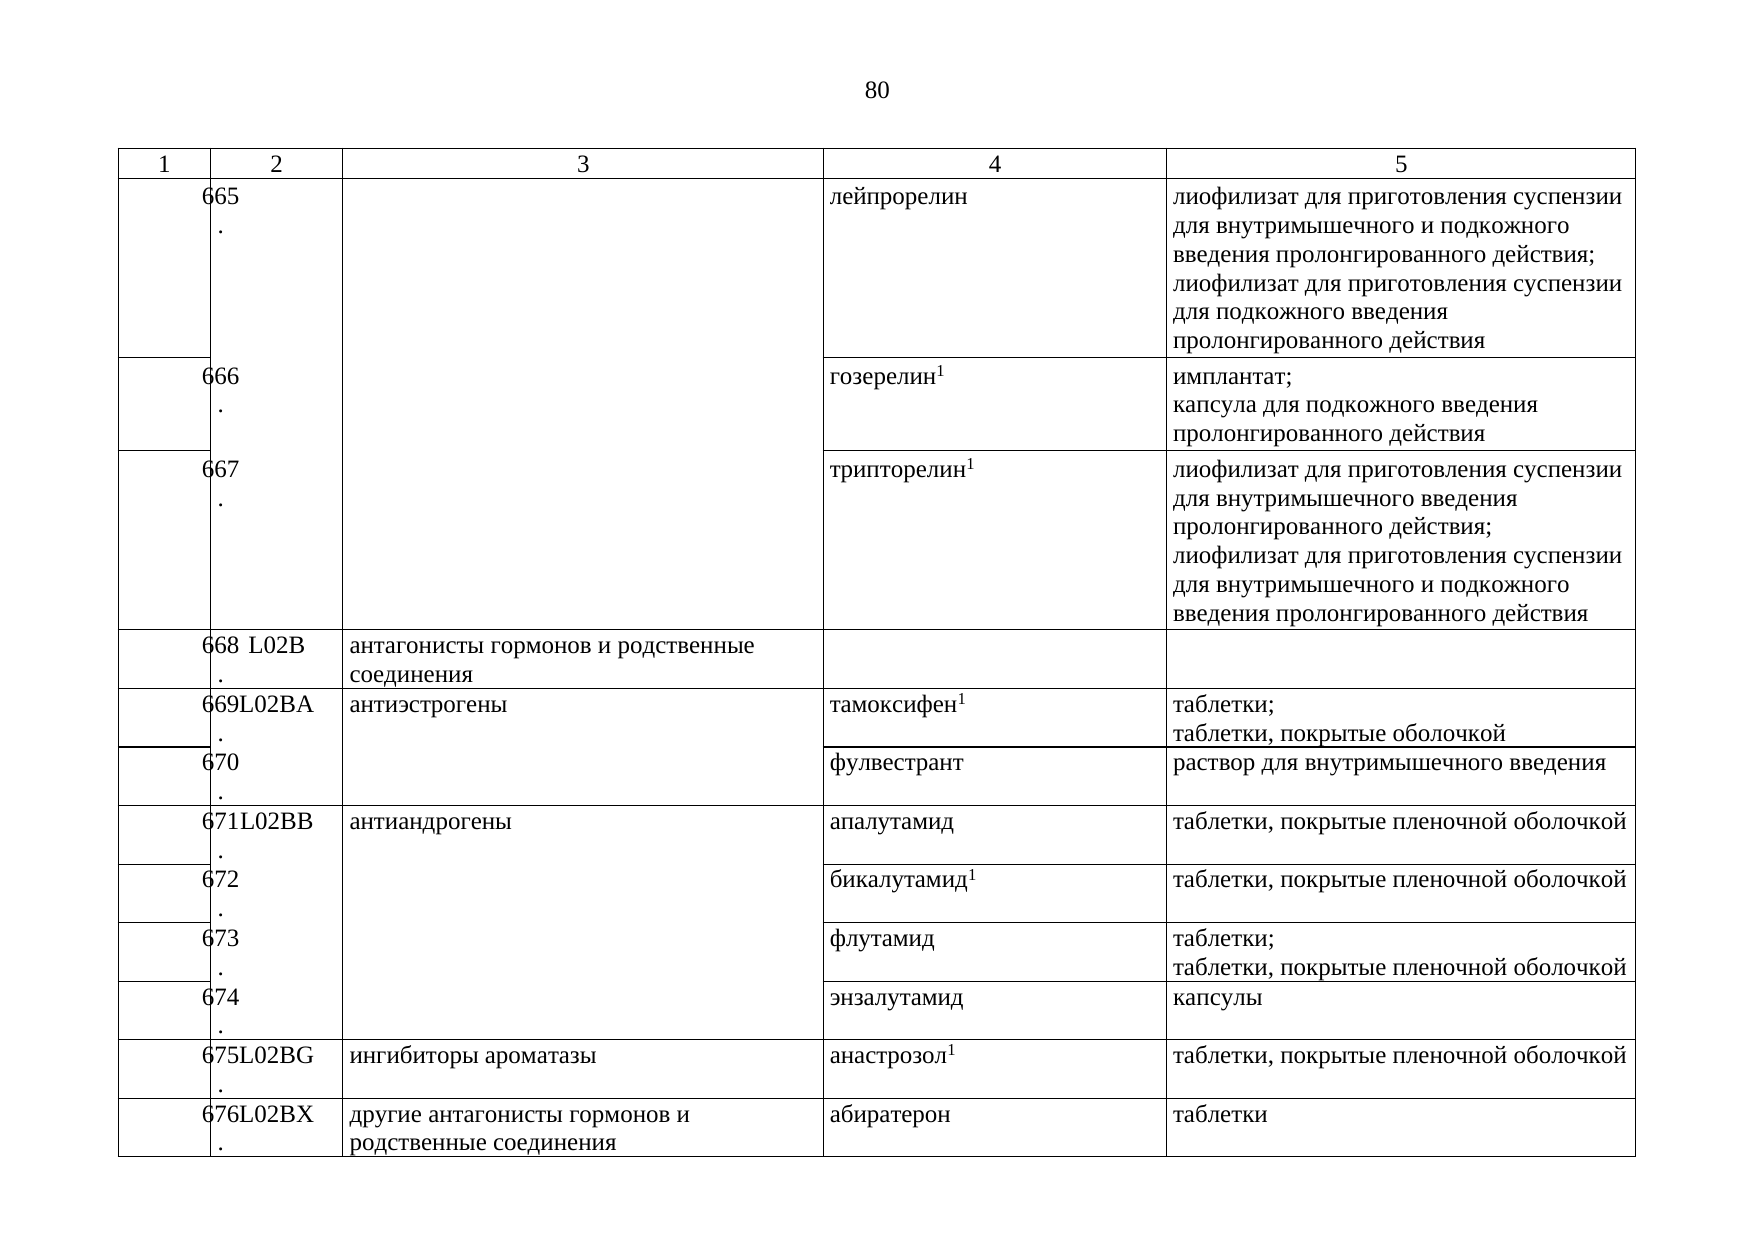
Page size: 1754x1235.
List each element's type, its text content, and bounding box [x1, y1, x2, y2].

table_cell энзалутамид [824, 982, 1166, 1039]
table_cell таблетки, покрытые пленочной оболочкой [1167, 865, 1635, 922]
table_header 1 [119, 149, 210, 177]
table_cell [824, 630, 1166, 688]
table_cell таблетки, покрытые пленочной оболочкой [1167, 806, 1635, 863]
table_cell [119, 1099, 210, 1156]
table_cell антиандрогены [343, 806, 823, 1039]
table_cell [204, 755, 210, 769]
table_header 3 [343, 149, 823, 177]
table_cell лейпрорелин [824, 179, 1166, 357]
table_cell [211, 179, 342, 357]
table_cell L02BX [211, 1099, 342, 1156]
table_cell [119, 689, 210, 746]
table_cell [119, 1040, 210, 1098]
table_cell гозерелин1 [824, 358, 1166, 450]
table_header 4 [824, 149, 1166, 177]
table_cell таблетки; таблетки, покрытые оболочкой [1167, 689, 1635, 746]
table_cell [343, 357, 823, 450]
table_cell бикалутамид1 [824, 865, 1166, 922]
table_cell [204, 872, 210, 886]
table_cell лиофилизат для приготовления суспензии для внутримышечного и подкожного введения пролонгированного действия; лиофилизат для приготовления суспензии для подкожного введения пролонгированного действия [1167, 179, 1635, 357]
table_cell имплантат; капсула для подкожного введения пролонгированного действия [1167, 358, 1635, 450]
table_cell трипторелин1 [824, 451, 1166, 629]
table_cell [204, 189, 210, 203]
table_cell [119, 179, 210, 357]
table_cell капсулы [1167, 982, 1635, 1039]
table_cell [343, 746, 823, 805]
table_cell абиратерон [824, 1099, 1166, 1156]
table_cell [204, 462, 210, 476]
table_cell [211, 357, 342, 450]
table_cell [119, 806, 210, 863]
table_cell флутамид [824, 923, 1166, 981]
table_cell другие антагонисты гормонов и родственные соединения [343, 1099, 823, 1156]
table_cell [204, 369, 210, 383]
table_cell [119, 865, 210, 922]
table_cell L02BB [211, 806, 342, 1039]
table_cell L02B [211, 630, 342, 688]
table_cell антагонисты гормонов и родственные соединения [343, 630, 823, 688]
table_cell L02BG [211, 1040, 342, 1098]
table_cell таблетки [1167, 1099, 1635, 1156]
table_cell [204, 931, 210, 945]
table_cell [119, 982, 210, 1039]
table_cell ингибиторы ароматазы [343, 1040, 823, 1098]
table_cell [119, 923, 210, 981]
table_cell раствор для внутримышечного введения [1167, 748, 1635, 805]
table_cell [204, 814, 210, 828]
table_cell апалутамид [824, 806, 1166, 863]
table_cell [204, 990, 210, 1004]
table_cell L02BA [211, 689, 342, 746]
table_cell [1167, 630, 1635, 688]
table_header 5 [1167, 149, 1635, 177]
table_cell лиофилизат для приготовления суспензии для внутримышечного введения пролонгированного действия; лиофилизат для приготовления суспензии для внутримышечного и подкожного введения пролонгированного действия [1167, 451, 1635, 629]
table_cell [119, 748, 210, 805]
table_cell таблетки; таблетки, покрытые пленочной оболочкой [1167, 923, 1635, 981]
table_cell [343, 179, 823, 357]
table_cell [119, 451, 210, 629]
table_cell [211, 450, 342, 629]
table_cell таблетки, покрытые пленочной оболочкой [1167, 1040, 1635, 1098]
table_cell [119, 630, 210, 688]
table_cell [204, 638, 210, 652]
table_cell фулвестрант [824, 748, 1166, 805]
table_cell тамоксифен1 [824, 689, 1166, 746]
table_header 2 [211, 149, 342, 177]
table_cell [119, 358, 210, 450]
table_cell [211, 746, 342, 805]
table_cell анастрозол1 [824, 1040, 1166, 1098]
table_cell [204, 697, 210, 711]
table_cell антиэстрогены [343, 689, 823, 746]
table_cell [204, 1107, 210, 1121]
table_cell [204, 1048, 210, 1062]
table_cell [343, 450, 823, 629]
